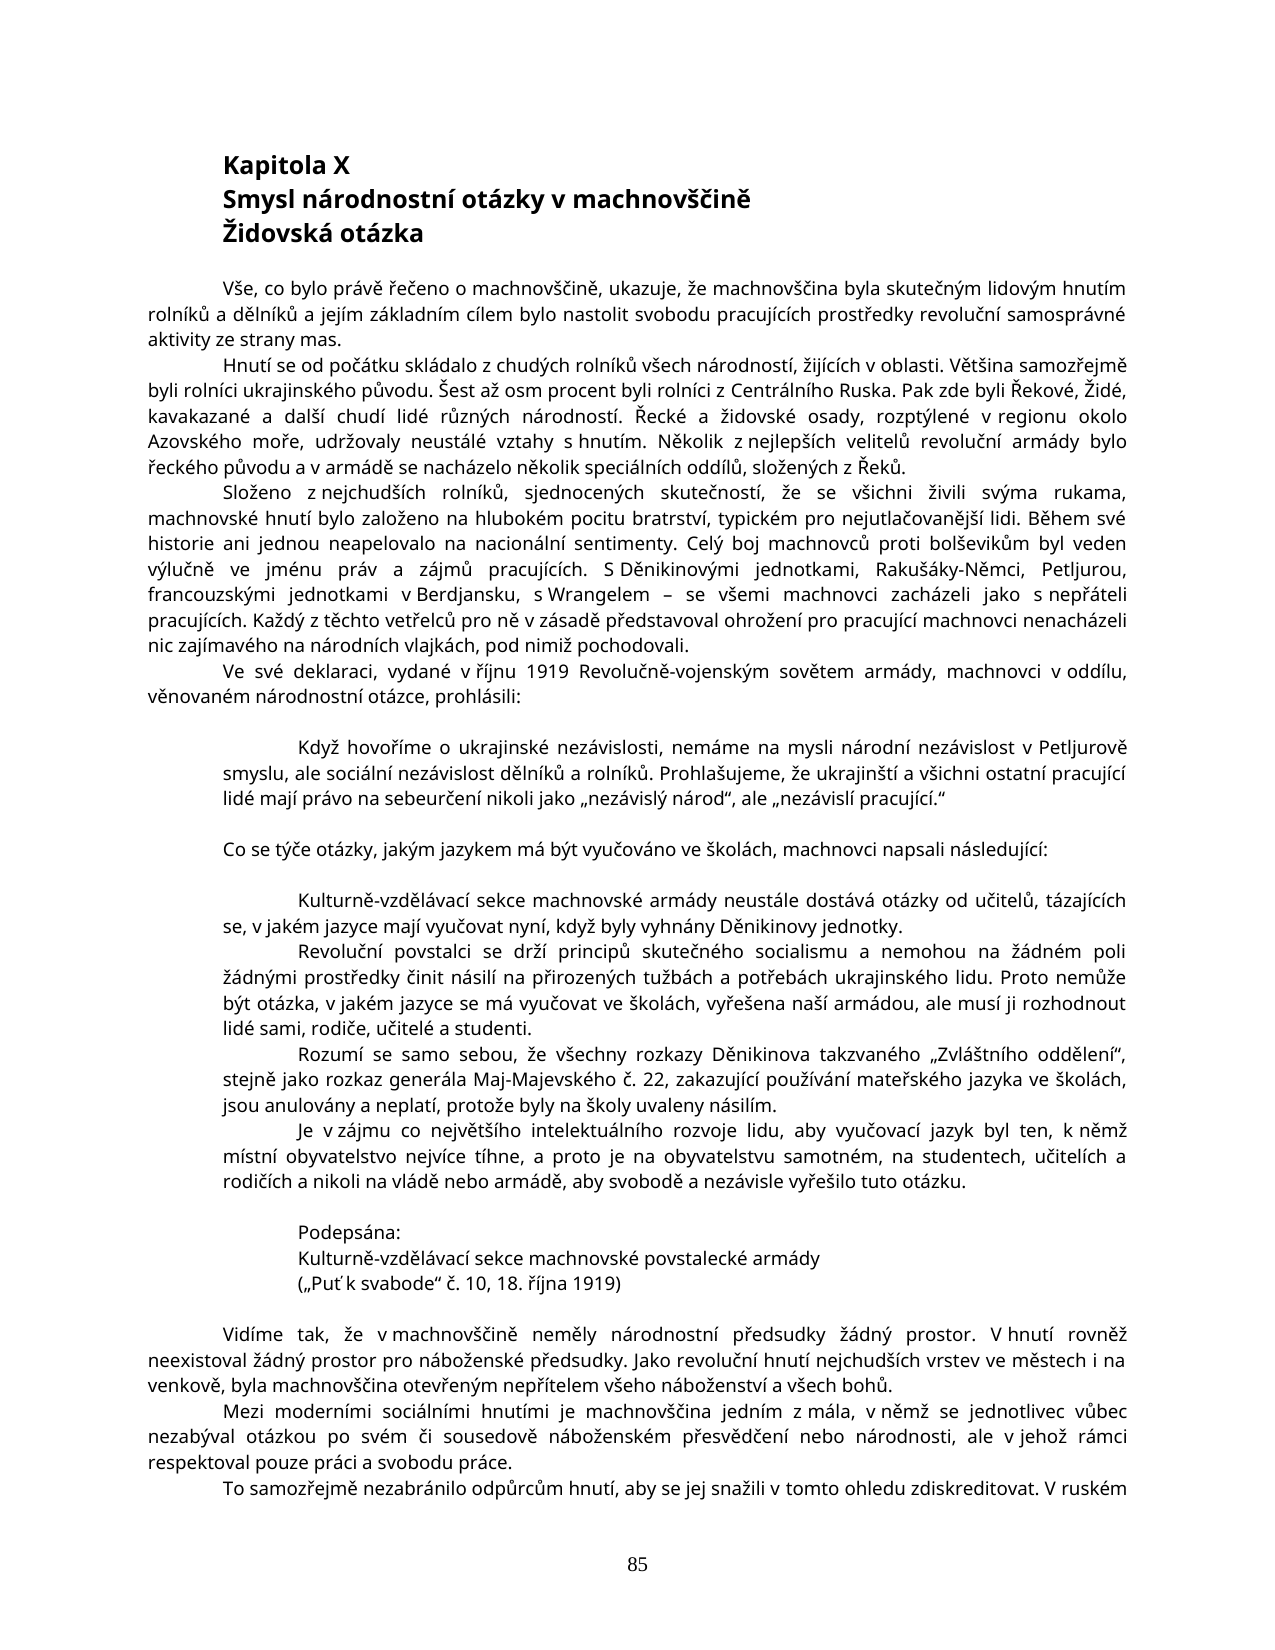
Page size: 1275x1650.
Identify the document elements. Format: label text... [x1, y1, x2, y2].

text Mezi moderními sociálními hnutími je machnovščina jedním z mála, v němž se jednotlivec vůbec nezabýval otázkou po svém či sousedově náboženském přesvědčení nebo národnosti, ale v jehož rámci respektoval pouze práci a svobodu práce. [148, 1398, 1127, 1475]
text Smysl národnostní otázky v machnovščině [148, 182, 1127, 216]
text Kulturně-vzdělávací sekce machnovské armády neustále dostává otázky od učitelů, tázajících se, v jakém jazyce mají vyučovat nyní, když byly vyhnány Děnikinovy jednotky. [223, 888, 1127, 939]
text Revoluční povstalci se drží principů skutečného socialismu a nemohou na žádném poli žádnými prostředky činit násilí na přirozených tužbách a potřebách ukrajinského lidu. Proto nemůže být otázka, v jakém jazyce se má vyučovat ve školách, vyřešena naší armádou, ale musí ji rozhodnout lidé sami, rodiče, učitelé a studenti. [223, 939, 1127, 1041]
text Kapitola X [148, 148, 1127, 182]
text Vše, co bylo právě řečeno o machnovščině, ukazuje, že machnovščina byla skutečným lidovým hnutím rolníků a dělníků a jejím základním cílem bylo nastolit svobodu pracujících prostředky revoluční samosprávné aktivity ze strany mas. [148, 275, 1127, 352]
text Rozumí se samo sebou, že všechny rozkazy Děnikinova takzvaného „Zvláštního oddělení“, stejně jako rozkaz generála Maj-Majevského č. 22, zakazující používání mateřského jazyka ve školách, jsou anulovány a neplatí, protože byly na školy uvaleny násilím. [223, 1041, 1127, 1117]
text Podepsána: [223, 1219, 1127, 1245]
text Co se týče otázky, jakým jazykem má být vyučováno ve školách, machnovci napsali následující: [148, 837, 1127, 862]
text Vidíme tak, že v machnovščině neměly národnostní předsudky žádný prostor. V hnutí rovněž neexistoval žádný prostor pro náboženské předsudky. Jako revoluční hnutí nejchudších vrstev ve městech i na venkově, byla machnovščina otevřeným nepřítelem všeho náboženství a všech bohů. [148, 1322, 1127, 1398]
text („Puť k svabode“ č. 10, 18. října 1919) [223, 1271, 1127, 1296]
text Kulturně-vzdělávací sekce machnovské povstalecké armády [223, 1245, 1127, 1271]
text Hnutí se od počátku skládalo z chudých rolníků všech národností, žijících v oblasti. Většina samozřejmě byli rolníci ukrajinského původu. Šest až osm procent byli rolníci z Centrálního Ruska. Pak zde byli Řekové, Židé, kavakazané a další chudí lidé různých národností. Řecké a židovské osady, rozptýlené v regionu okolo Azovského moře, udržovaly neustálé vztahy s hnutím. Několik z nejlepších velitelů revoluční armády bylo řeckého původu a v armádě se nacházelo několik speciálních oddílů, složených z Řeků. [148, 352, 1127, 479]
text Židovská otázka [148, 216, 1127, 250]
text To samozřejmě nezabránilo odpůrcům hnutí, aby se jej snažili v tomto ohledu zdiskreditovat. V ruském [148, 1475, 1127, 1500]
text Složeno z nejchudších rolníků, sjednocených skutečností, že se všichni živili svýma rukama, machnovské hnutí bylo založeno na hlubokém pocitu bratrství, typickém pro nejutlačovanější lidi. Během své historie ani jednou neapelovalo na nacionální sentimenty. Celý boj machnovců proti bolševikům byl veden výlučně ve jménu práv a zájmů pracujících. S Děnikinovými jednotkami, Rakušáky-Němci, Petljurou, francouzskými jednotkami v Berdjansku, s Wrangelem – se všemi machnovci zacházeli jako s nepřáteli pracujících. Každý z těchto vetřelců pro ně v zásadě představoval ohrožení pro pracující machnovci nenacházeli nic zajímavého na národních vlajkách, pod nimiž pochodovali. [148, 479, 1127, 658]
text Když hovoříme o ukrajinské nezávislosti, nemáme na mysli národní nezávislost v Petljurově smyslu, ale sociální nezávislost dělníků a rolníků. Prohlašujeme, že ukrajinští a všichni ostatní pracující lidé mají právo na sebeurčení nikoli jako „nezávislý národ“, ale „nezávislí pracující.“ [223, 735, 1127, 811]
text Je v zájmu co největšího intelektuálního rozvoje lidu, aby vyučovací jazyk byl ten, k němž místní obyvatelstvo nejvíce tíhne, a proto je na obyvatelstvu samotném, na studentech, učitelích a rodičích a nikoli na vládě nebo armádě, aby svobodě a nezávisle vyřešilo tuto otázku. [223, 1117, 1127, 1194]
text Ve své deklaraci, vydané v říjnu 1919 Revolučně-vojenským sovětem armády, machnovci v oddílu, věnovaném národnostní otázce, prohlásili: [148, 658, 1127, 709]
